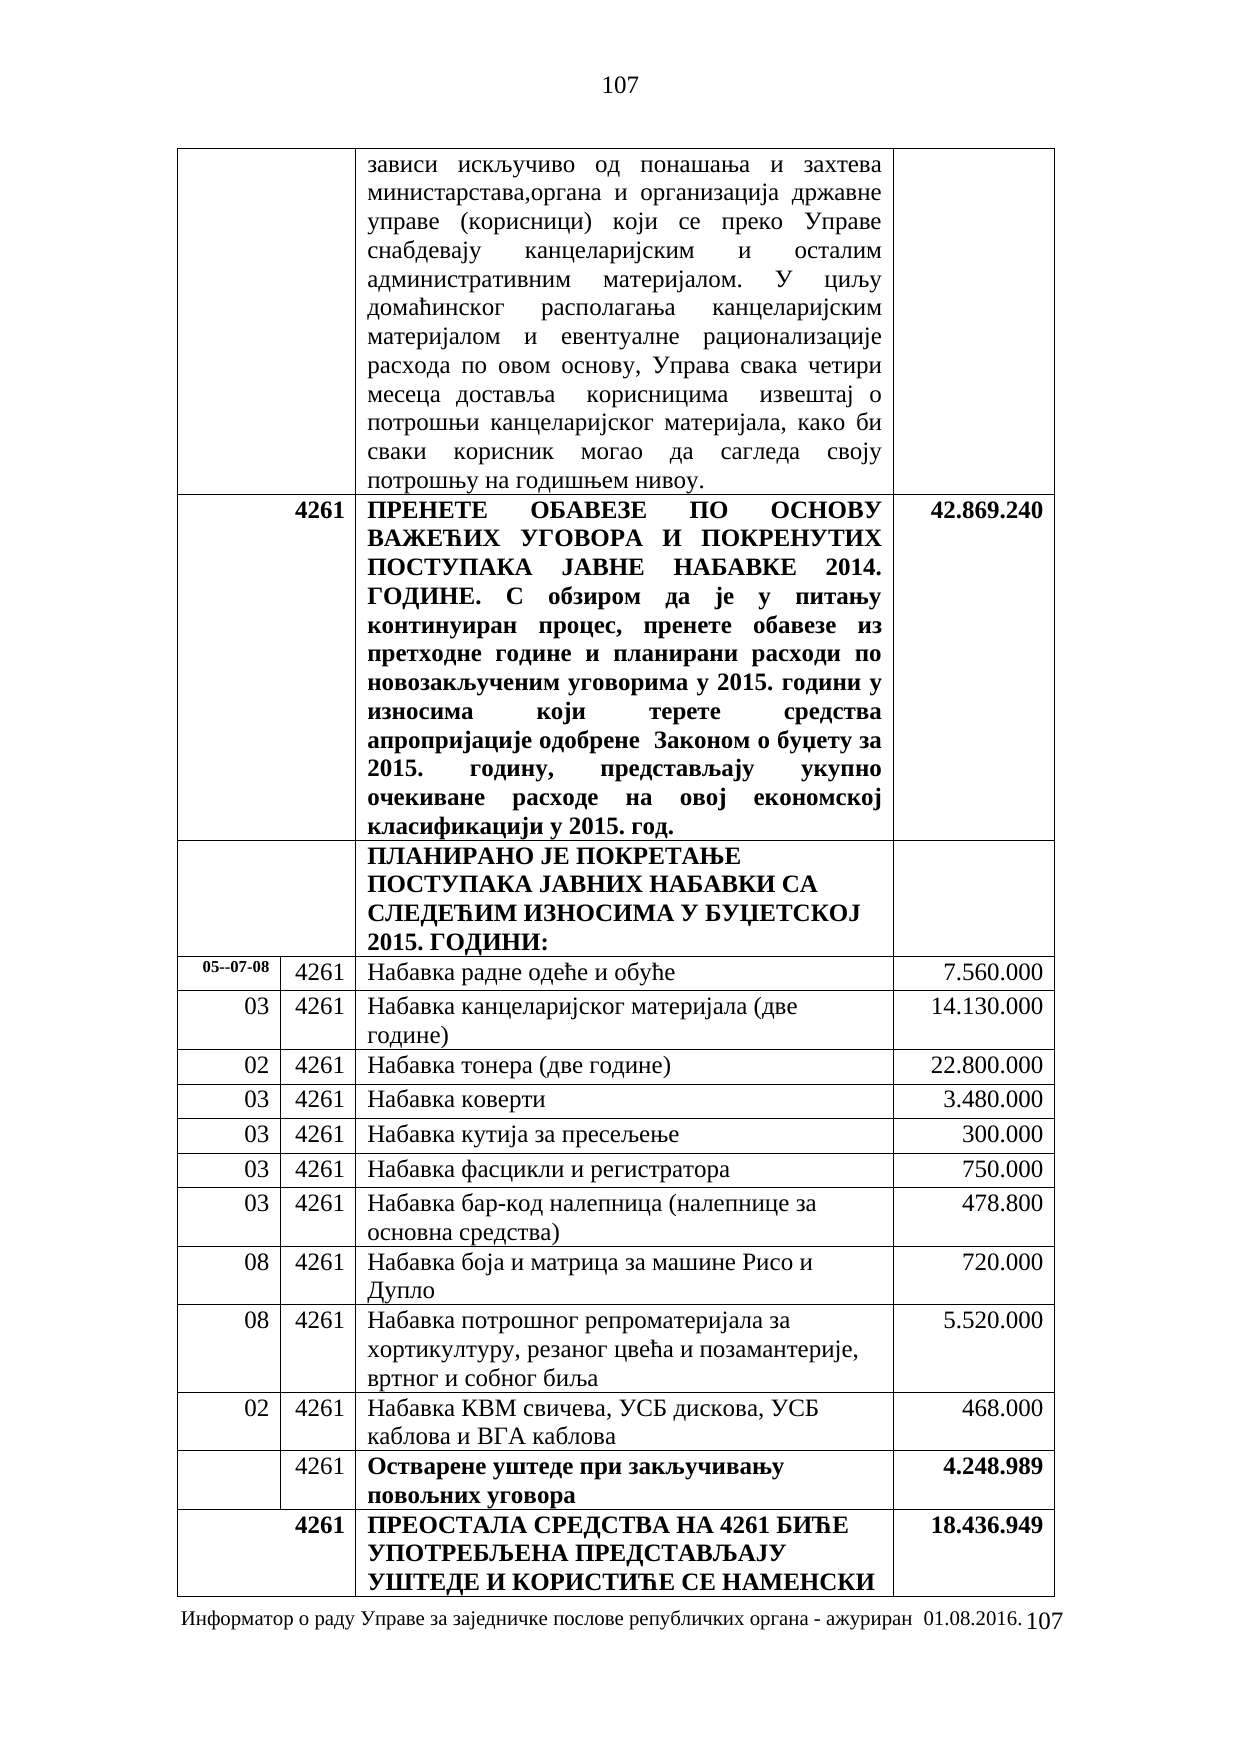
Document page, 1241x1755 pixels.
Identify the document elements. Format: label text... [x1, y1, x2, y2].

table_cell Набавка тонера (две године) [356, 1050, 893, 1083]
table_cell [178, 149, 355, 494]
table_cell 750.000 [894, 1154, 1054, 1187]
table_cell Набавка боја и матрица за машине Рисо и Дупло [356, 1247, 893, 1304]
table_cell 05--07-08 [178, 957, 280, 990]
table_cell Набавка КВМ свичева, УСБ дискова, УСБ каблова и ВГА каблова [356, 1393, 893, 1450]
table_cell 4261 [281, 1188, 355, 1246]
table_cell 478.800 [894, 1188, 1054, 1246]
table_cell 3.480.000 [894, 1085, 1054, 1118]
table_cell 08 [178, 1247, 280, 1304]
table_cell [178, 1451, 280, 1509]
table_cell 03 [178, 1154, 280, 1187]
table_cell 03 [178, 991, 280, 1049]
table_cell 4261 [281, 1085, 355, 1118]
table_cell 720.000 [894, 1247, 1054, 1304]
table_cell Набавка канцеларијског материјала (две године) [356, 991, 893, 1049]
table_cell [894, 149, 1054, 494]
table_cell 5.520.000 [894, 1305, 1054, 1392]
table_cell 4261 [281, 957, 355, 990]
table_cell ПРЕОСТАЛА СРЕДСТВА НА 4261 БИЋЕ УПОТРЕБЉЕНА ПРЕДСТАВЉАЈУ УШТЕДЕ И КОРИСТИЋЕ СЕ НАМЕНСКИ [356, 1510, 893, 1596]
table_cell 4261 [178, 1510, 355, 1596]
table_cell 18.436.949 [894, 1510, 1054, 1596]
table_cell 4261 [281, 1393, 355, 1450]
table_cell 03 [178, 1188, 280, 1246]
table_cell 4261 [281, 1119, 355, 1153]
table_cell [178, 841, 355, 956]
table_cell 468.000 [894, 1393, 1054, 1450]
table_cell Набавка потрошног репроматеријала за хортикултуру, резаног цвећа и позамантерије, вртног и собног биља [356, 1305, 893, 1392]
table_cell Набавка радне одеће и обуће [356, 957, 893, 990]
table_cell 4261 [281, 1154, 355, 1187]
table_cell 4261 [281, 1451, 355, 1509]
table_cell 08 [178, 1305, 280, 1392]
table_cell 02 [178, 1050, 280, 1083]
table_cell 4.248.989 [894, 1451, 1054, 1509]
table_cell 22.800.000 [894, 1050, 1054, 1083]
table_cell 4261 [178, 495, 355, 840]
table_cell 7.560.000 [894, 957, 1054, 990]
table_cell 14.130.000 [894, 991, 1054, 1049]
table_cell 42.869.240 [894, 495, 1054, 840]
table_cell 03 [178, 1119, 280, 1153]
table_cell ПЛАНИРАНО ЈЕ ПОКРЕТАЊЕ ПОСТУПАКА ЈАВНИХ НАБАВКИ СА СЛЕДЕЋИМ ИЗНОСИМА У БУЏЕТСКОЈ 2015. ГОДИНИ: [356, 841, 893, 956]
table_cell 02 [178, 1393, 280, 1450]
table_cell Набавка фасцикли и регистратора [356, 1154, 893, 1187]
table_cell 300.000 [894, 1119, 1054, 1153]
table_cell 03 [178, 1085, 280, 1118]
table_cell Набавка коверти [356, 1085, 893, 1118]
table_cell 4261 [281, 1247, 355, 1304]
table_cell 4261 [281, 991, 355, 1049]
table_cell Набавка кутија за пресељење [356, 1119, 893, 1153]
table_cell [894, 841, 1054, 956]
table_cell 4261 [281, 1050, 355, 1083]
table_cell Остварене уштеде при закључивању повољних уговора [356, 1451, 893, 1509]
table_cell Набавка бар-код налепница (налепнице за основна средства) [356, 1188, 893, 1246]
table_cell зависи искључиво од понашања и захтева министарстава,органа и организација државне управе (корисници) који се преко Управе снабдевају канцеларијским и осталим административним материјалом. У циљу домаћинског располагања канцеларијским материјалом и евентуалне рационализације расхода по овом основу, Управа свака четири месеца доставља корисницима извештај о потрошњи канцеларијског материјала, како би сваки корисник могао да сагледа своју потрошњу на годишњем нивоу. [356, 149, 893, 494]
table_cell ПРЕНЕТЕ ОБАВЕЗЕ ПО ОСНОВУ ВАЖЕЋИХ УГОВОРА И ПОКРЕНУТИХ ПОСТУПАКА ЈАВНЕ НАБАВКЕ 2014. ГОДИНЕ. С обзиром да је у питању континуиран процес, пренете обавезе из претходне године и планирани расходи по новозакљученим уговорима у 2015. години у износима који терете средства апропријације одобрене Законом о буџету за 2015. годину, представљају укупно очекиване расходе на овој економској класификацији у 2015. год. [356, 495, 893, 840]
table_cell 4261 [281, 1305, 355, 1392]
